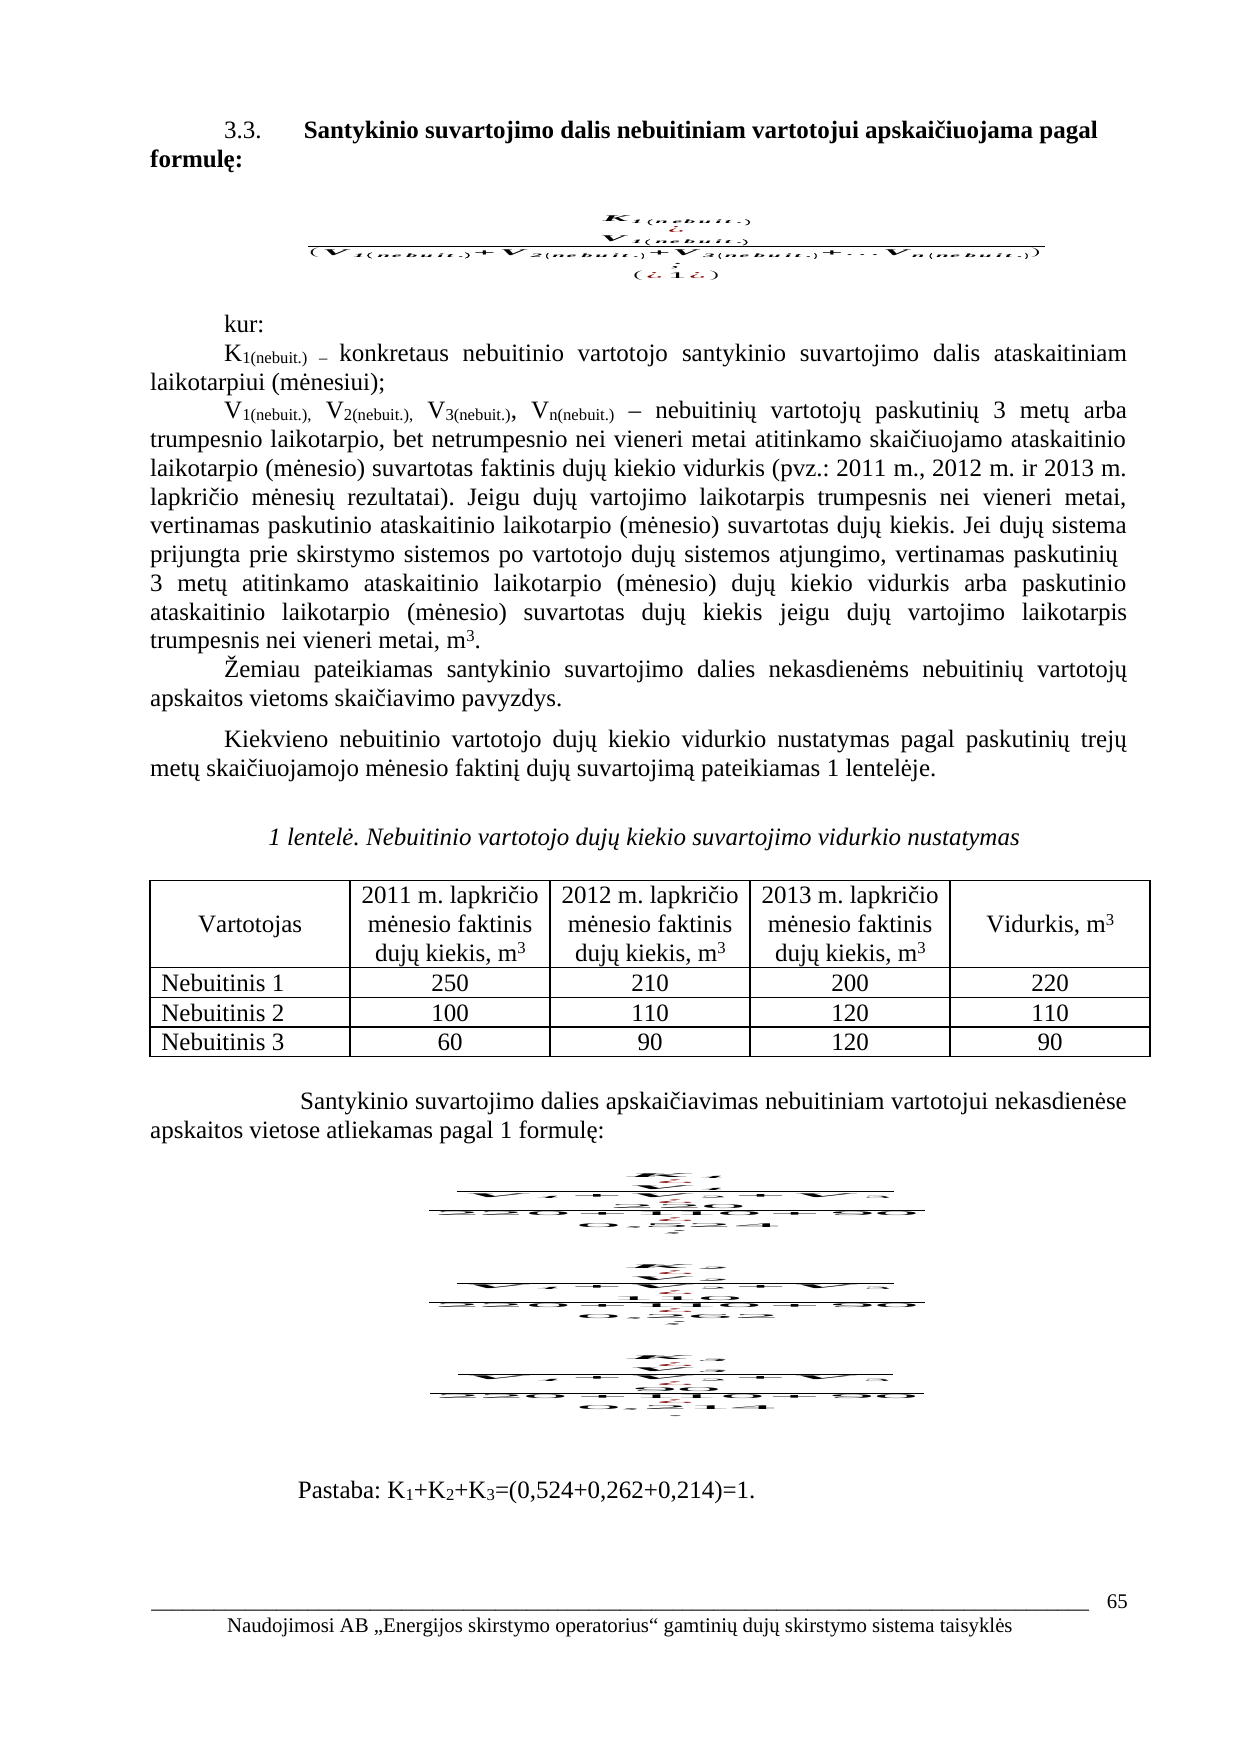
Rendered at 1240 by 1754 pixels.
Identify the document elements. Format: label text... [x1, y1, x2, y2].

table_cell Nebuitinis 3 [151, 1028, 349, 1056]
table_header 2013 m. lapkričio mėnesio faktinis dujų kiekis, m3 [751, 881, 949, 967]
text Pastaba: K1+K2+K3=(0,524+0,262+0,214)=1. [150, 1475, 1127, 1503]
table_header Vartotojas [151, 881, 349, 967]
text K1(nebuit.) – konkretaus nebuitinio vartotojo santykinio suvartojimo dalis ataskaitiniam laikotarpiui (mėnesiui); [150, 338, 1127, 396]
table_cell 90 [551, 1028, 749, 1056]
table_cell 110 [951, 998, 1149, 1026]
table_cell 210 [551, 968, 749, 997]
text Santykinio suvartojimo dalies apskaičiavimas nebuitiniam vartotojui nekasdienėse apskaitos vietose atliekamas pagal 1 formulę: [150, 1086, 1127, 1143]
text Žemiau pateikiamas santykinio suvartojimo dalies nekasdienėms nebuitinių vartotojų apskaitos vietoms skaičiavimo pavyzdys. [150, 654, 1127, 712]
table_cell 100 [351, 998, 549, 1026]
table_cell 60 [351, 1028, 549, 1056]
table_cell 250 [351, 968, 549, 997]
text 3.3. Santykinio suvartojimo dalis nebuitiniam vartotojui apskaičiuojama pagal formulę: [150, 115, 1127, 173]
text 1 lentelė. Nebuitinio vartotojo dujų kiekio suvartojimo vidurkio nustatymas [150, 822, 1127, 851]
table_cell 110 [551, 998, 749, 1026]
table_cell 120 [751, 998, 949, 1026]
table_cell 220 [951, 968, 1149, 997]
table_header 2012 m. lapkričio mėnesio faktinis dujų kiekis, m3 [551, 881, 749, 967]
table_cell 200 [751, 968, 949, 997]
table_header Vidurkis, m3 [951, 881, 1149, 967]
text V1(nebuit.), V2(nebuit.), V3(nebuit.), Vn(nebuit.) – nebuitinių vartotojų paskutinių 3 metų arba trumpesnio laikotarpio, bet netrumpesnio nei vieneri metai atitinkamo skaičiuojamo ataskaitinio laikotarpio (mėnesio) suvartotas faktinis dujų kiekio vidurkis (pvz.: 2011 m., 2012 m. ir 2013 m. lapkričio mėnesių rezultatai). Jeigu dujų vartojimo laikotarpis trumpesnis nei vieneri metai, vertinamas paskutinio ataskaitinio laikotarpio (mėnesio) suvartotas dujų kiekis. Jei dujų sistema prijungta prie skirstymo sistemos po vartotojo dujų sistemos atjungimo, vertinamas paskutinių 3 metų atitinkamo ataskaitinio laikotarpio (mėnesio) dujų kiekio vidurkis arba paskutinio ataskaitinio laikotarpio (mėnesio) suvartotas dujų kiekis jeigu dujų vartojimo laikotarpis trumpesnis nei vieneri metai, m3. [150, 396, 1127, 654]
table_cell 120 [751, 1028, 949, 1056]
table_cell 90 [951, 1028, 1149, 1056]
table_cell Nebuitinis 1 [151, 968, 349, 997]
text Kiekvieno nebuitinio vartotojo dujų kiekio vidurkio nustatymas pagal paskutinių trejų metų skaičiuojamojo mėnesio faktinį dujų suvartojimą pateikiamas 1 lentelėje. [150, 724, 1127, 781]
table_header 2011 m. lapkričio mėnesio faktinis dujų kiekis, m3 [351, 881, 549, 967]
text kur: [150, 309, 1127, 338]
table_cell Nebuitinis 2 [151, 998, 349, 1026]
